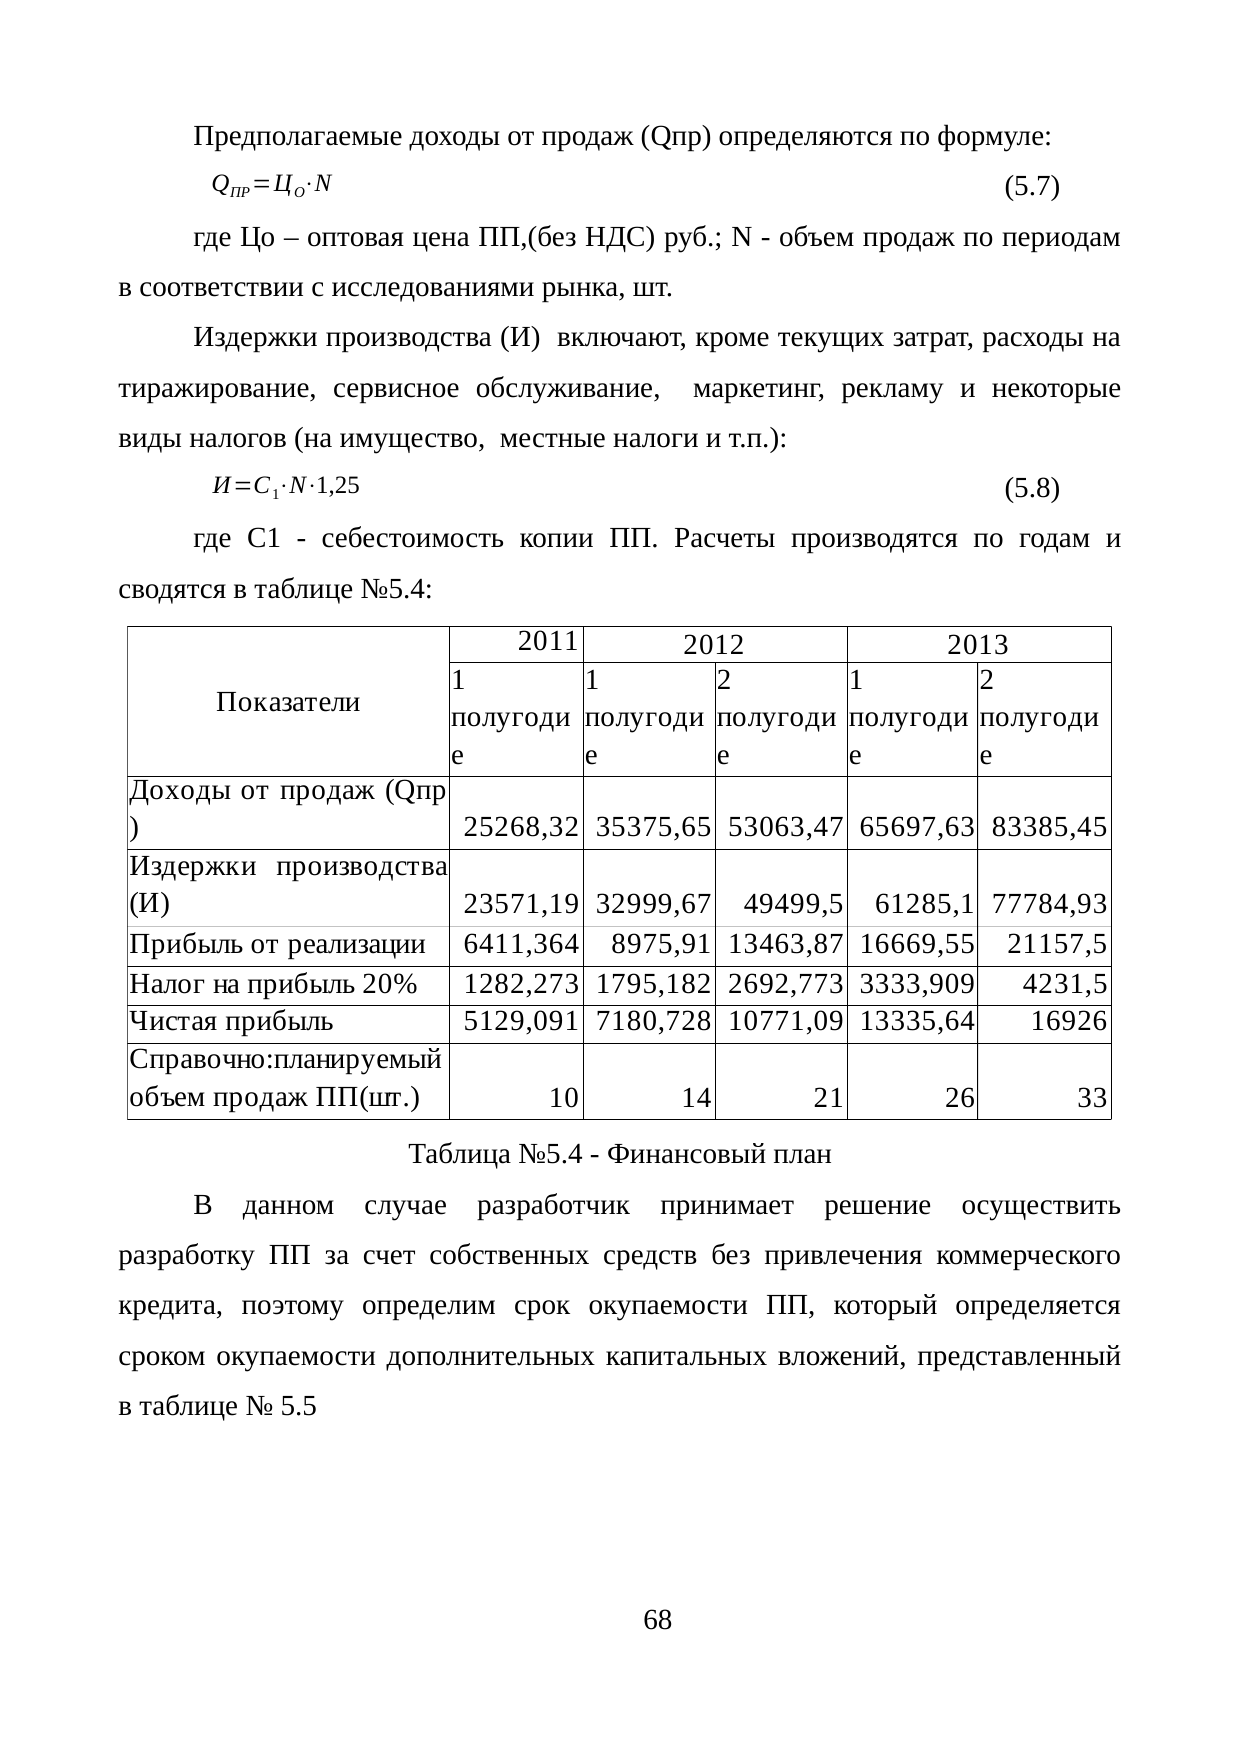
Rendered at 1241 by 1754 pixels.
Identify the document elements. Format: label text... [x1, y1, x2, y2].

text где С1 - себестоимость копии ПП. Расчеты производятся по годам и сводятся в таблице №5.4: [118, 521, 1122, 604]
text где Цо – оптовая цена ПП,(без НДС) руб.; N - объем продаж по периодам в соответствии с исследованиями рынка, шт. [118, 219, 1122, 303]
text (5.7) [118, 168, 1122, 202]
text Издержки производства (И) включают, кроме текущих затрат, расходы на тиражирование, сервисное обслуживание, маркетинг, рекламу и некоторые виды налогов (на имущество, местные налоги и т.п.): [118, 319, 1122, 453]
text В данном случае разработчик принимает решение осуществить разработку ПП за счет собственных средств без привлечения коммерческого кредита, поэтому определим срок окупаемости ПП, который определяется сроком окупаемости дополнительных капитальных вложений, представленный в таблице № 5.5 [118, 1187, 1122, 1422]
text Таблица №5.4 - Финансовый план [118, 621, 1122, 1170]
text (5.8) [118, 470, 1122, 504]
text Предполагаемые доходы от продаж (Qпр) определяются по формуле: [118, 118, 1122, 152]
